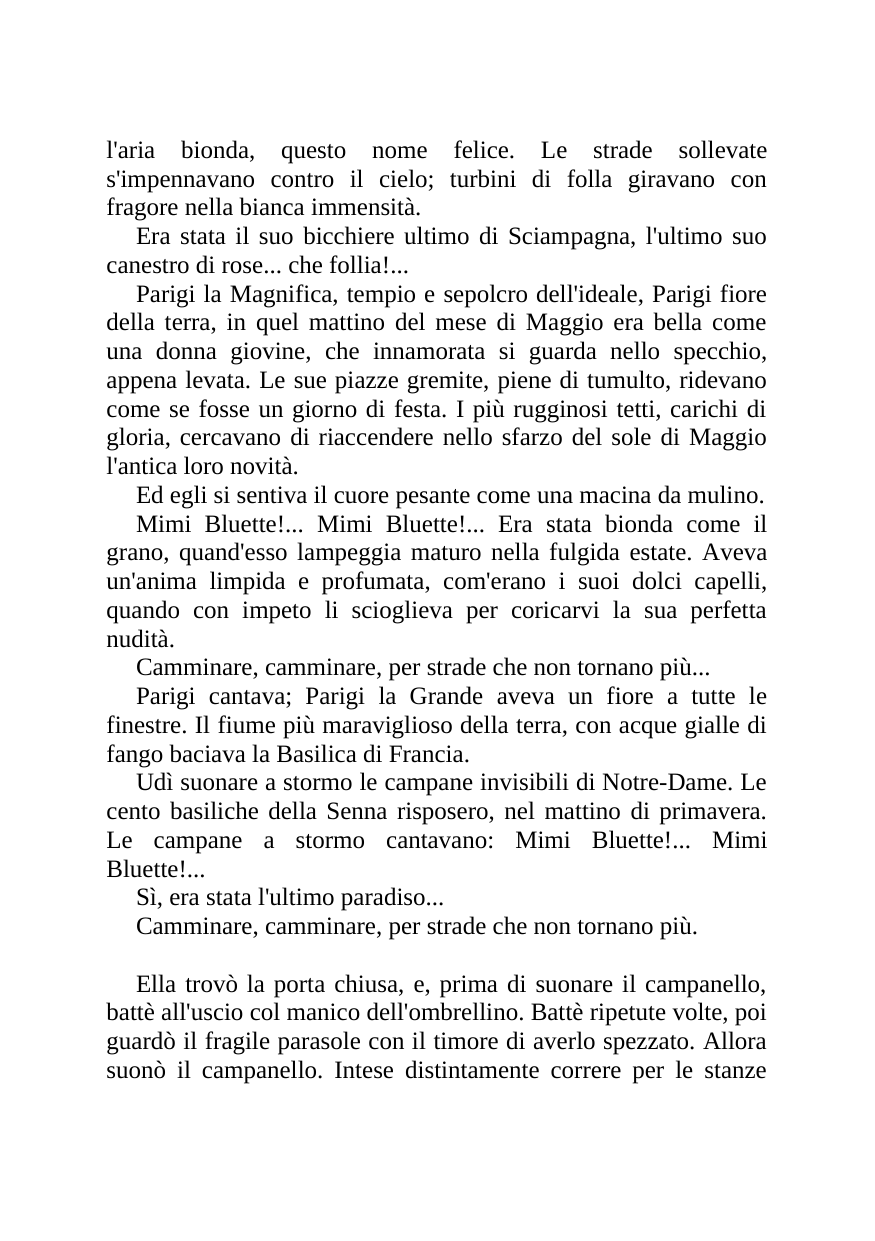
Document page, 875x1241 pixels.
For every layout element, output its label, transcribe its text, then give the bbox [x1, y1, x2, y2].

text Camminare, camminare, per strade che non tornano più. [106, 911, 768, 940]
text Parigi cantava; Parigi la Grande aveva un fiore a tutte le finestre. Il fiume più maraviglioso della terra, con acque gialle di fango baciava la Basilica di Francia. [106, 681, 768, 767]
text Ed egli si sentiva il cuore pesante come una macina da mulino. [106, 480, 768, 509]
text Sì, era stata l'ultimo paradiso... [106, 882, 768, 911]
text Era stata il suo bicchiere ultimo di Sciampagna, l'ultimo suo canestro di rose... che follia!... [106, 221, 768, 279]
text Udì suonare a stormo le campane invisibili di Notre-Dame. Le cento basiliche della Senna risposero, nel mattino di primavera. Le campane a stormo cantavano: Mimi Bluette!... Mimi Bluette!... [106, 767, 768, 882]
text Parigi la Magnifica, tempio e sepolcro dell'ideale, Parigi fiore della terra, in quel mattino del mese di Maggio era bella come una donna giovine, che innamorata si guarda nello specchio, appena levata. Le sue piazze gremite, piene di tumulto, ridevano come se fosse un giorno di festa. I più rugginosi tetti, carichi di gloria, cercavano di riaccendere nello sfarzo del sole di Maggio l'antica loro novità. [106, 279, 768, 480]
text Camminare, camminare, per strade che non tornano più... [106, 652, 768, 681]
text l'aria bionda, questo nome felice. Le strade sollevate s'impennavano contro il cielo; turbini di folla giravano con fragore nella bianca immensità. [106, 135, 768, 221]
text Ella trovò la porta chiusa, e, prima di suonare il campanello, battè all'uscio col manico dell'ombrellino. Battè ripetute volte, poi guardò il fragile parasole con il timore di averlo spezzato. Allora suonò il campanello. Intese distintamente correre per le stanze [106, 969, 768, 1084]
text Mimi Bluette!... Mimi Bluette!... Era stata bionda come il grano, quand'esso lampeggia maturo nella fulgida estate. Aveva un'anima limpida e profumata, com'erano i suoi dolci capelli, quando con impeto li scioglieva per coricarvi la sua perfetta nudità. [106, 509, 768, 652]
